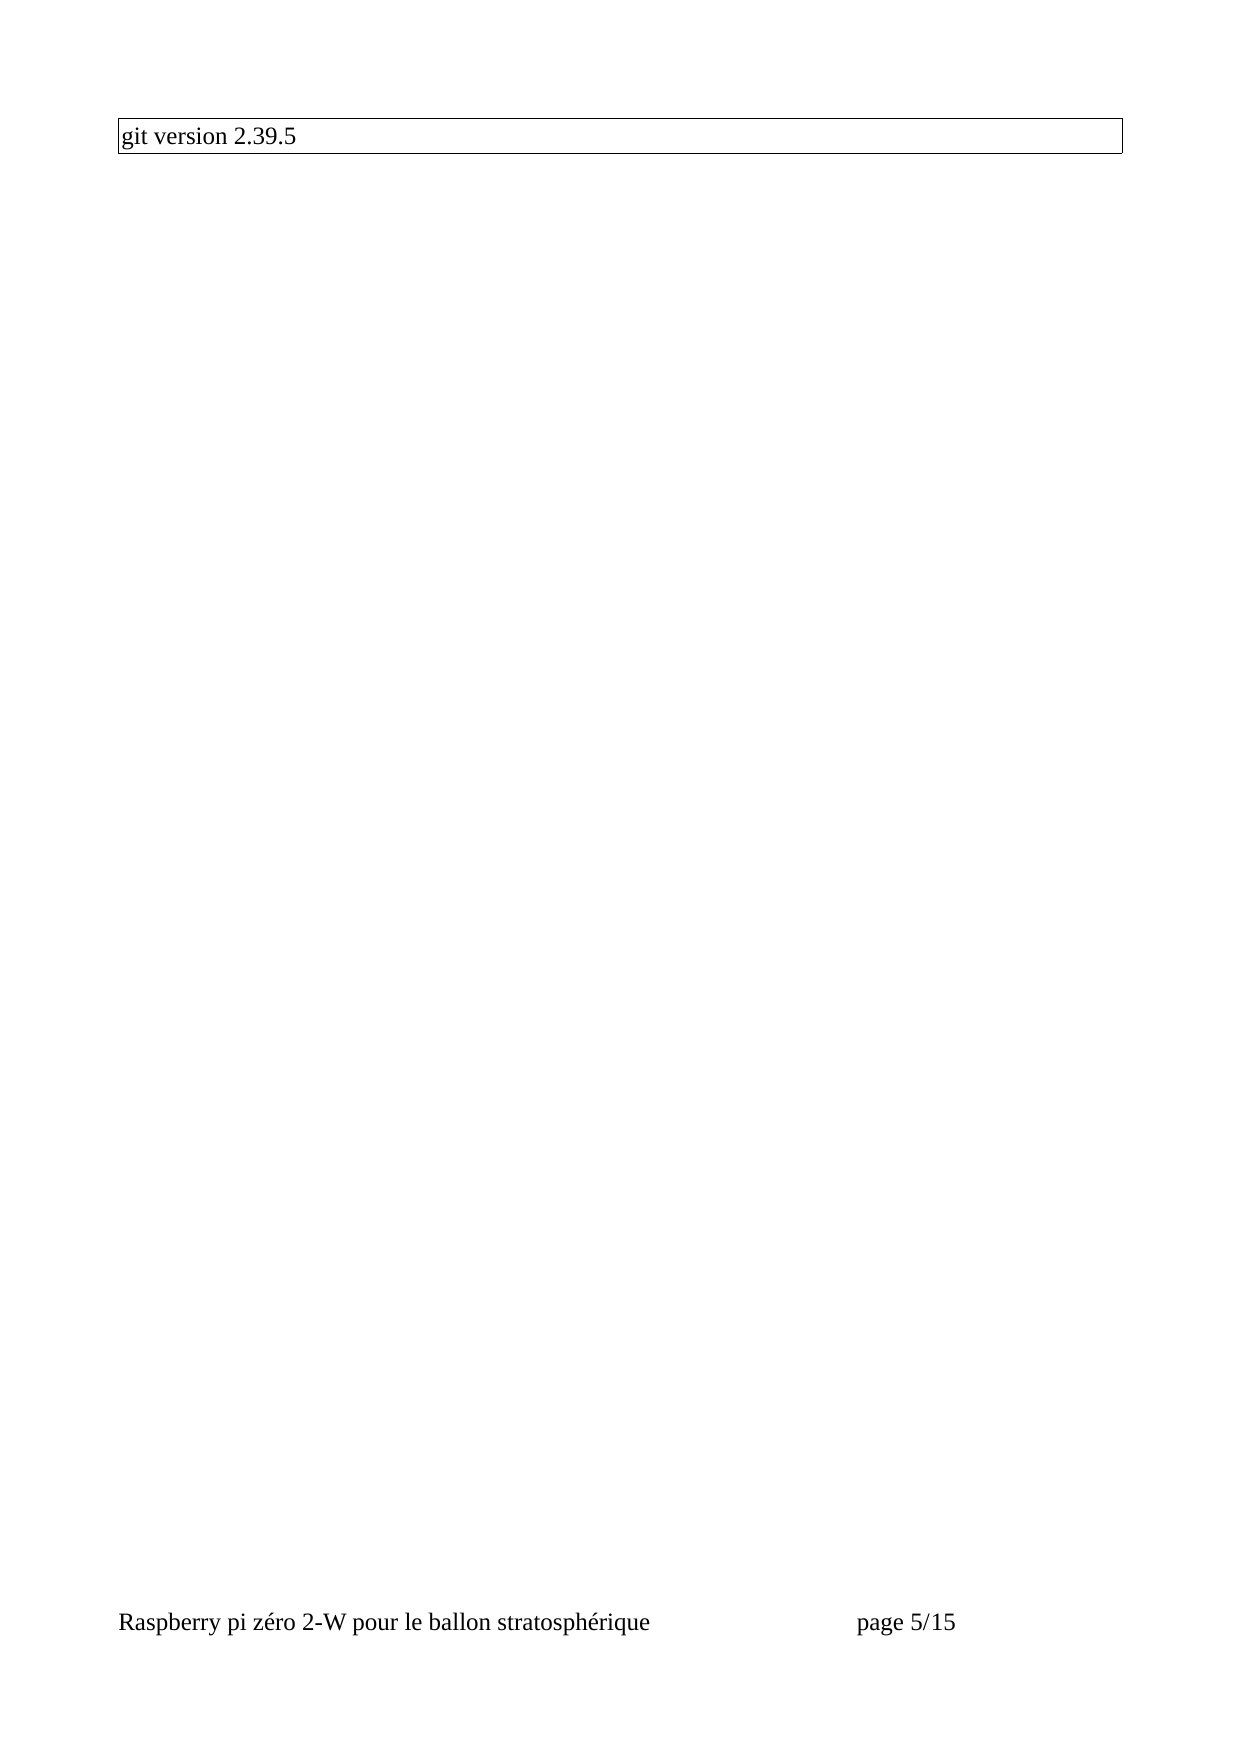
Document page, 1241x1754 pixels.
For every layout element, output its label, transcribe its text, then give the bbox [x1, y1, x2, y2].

text git version 2.39.5 [119, 119, 1122, 153]
